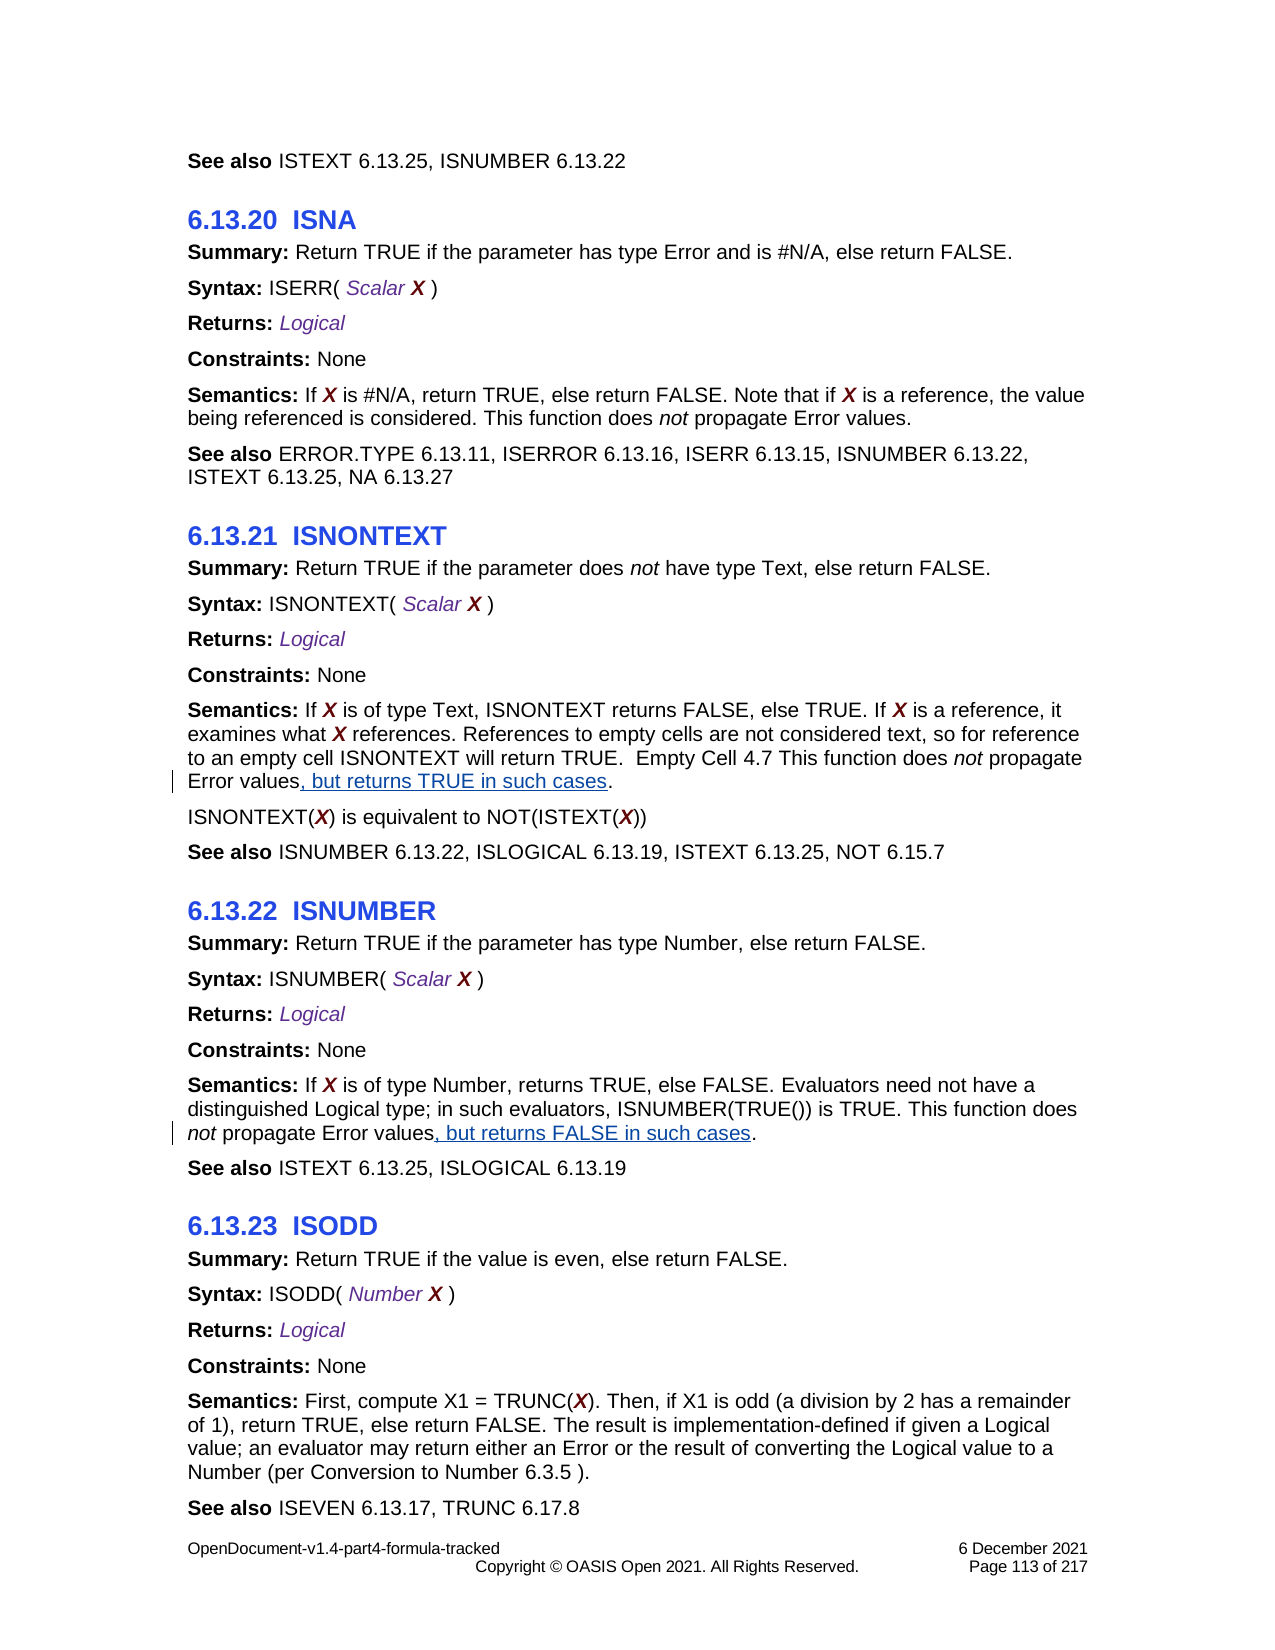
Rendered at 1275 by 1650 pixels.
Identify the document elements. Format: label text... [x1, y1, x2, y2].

text Constraints: None [187, 1354, 1088, 1378]
text Semantics: If X is of type Number, returns TRUE, else FALSE. Evaluators need not have a distinguished Logical type; in such evaluators, ISNUMBER(TRUE()) is TRUE. This function does not propagate Error values, but returns FALSE in such cases. [187, 1074, 1088, 1144]
text Summary: Return TRUE if the parameter has type Number, else return FALSE. [187, 931, 1088, 955]
text See also ISNUMBER 6.13.22, ISLOGICAL 6.13.19, ISTEXT 6.13.25, NOT 6.15.7 [187, 841, 1088, 864]
text Returns: Logical [187, 628, 1088, 651]
text See also ISEVEN 6.13.17, TRUNC 6.17.8 [187, 1496, 1088, 1519]
text ISNONTEXT(X) is equivalent to NOT(ISTEXT(X)) [187, 805, 1088, 829]
text Semantics: First, compute X1 = TRUNC(X). Then, if X1 is odd (a division by 2 has a remainder of 1), return TRUE, else return FALSE. The result is implementation-defined if given a Logical value; an evaluator may return either an Error or the result of converting the Logical value to a Number (per Conversion to Number 6.3.5 ). [187, 1390, 1088, 1484]
text Summary: Return TRUE if the parameter has type Error and is #N/A, else return FALSE. [187, 241, 1088, 264]
text See also ISTEXT 6.13.25, ISLOGICAL 6.13.19 [187, 1157, 1088, 1180]
text Constraints: None [187, 347, 1088, 371]
text Syntax: ISNUMBER( Scalar X ) [187, 967, 1088, 991]
subtitle ISNUMBER [187, 895, 1088, 925]
text Syntax: ISNONTEXT( Scalar X ) [187, 592, 1088, 616]
subtitle ISNONTEXT [187, 520, 1088, 550]
subtitle ISODD [187, 1211, 1088, 1241]
text Syntax: ISODD( Number X ) [187, 1283, 1088, 1306]
text Returns: Logical [187, 1003, 1088, 1026]
text Returns: Logical [187, 1318, 1088, 1342]
text Constraints: None [187, 1038, 1088, 1062]
text Summary: Return TRUE if the value is even, else return FALSE. [187, 1247, 1088, 1271]
text Summary: Return TRUE if the parameter does not have type Text, else return FALSE. [187, 556, 1088, 580]
text Constraints: None [187, 663, 1088, 687]
text Semantics: If X is of type Text, ISNONTEXT returns FALSE, else TRUE. If X is a reference, it examines what X references. References to empty cells are not considered text, so for reference to an empty cell ISNONTEXT will return TRUE. Empty Cell 4.7 This function does not propagate Error values, but returns TRUE in such cases. [187, 699, 1088, 793]
text Returns: Logical [187, 312, 1088, 335]
text Semantics: If X is #N/A, return TRUE, else return FALSE. Note that if X is a reference, the value being referenced is considered. This function does not propagate Error values. [187, 383, 1088, 430]
subtitle ISNA [187, 204, 1088, 234]
text See also ISTEXT 6.13.25, ISNUMBER 6.13.22 [187, 150, 1088, 173]
text See also ERROR.TYPE 6.13.11, ISERROR 6.13.16, ISERR 6.13.15, ISNUMBER 6.13.22, ISTEXT 6.13.25, NA 6.13.27 [187, 442, 1088, 489]
text Syntax: ISERR( Scalar X ) [187, 276, 1088, 300]
